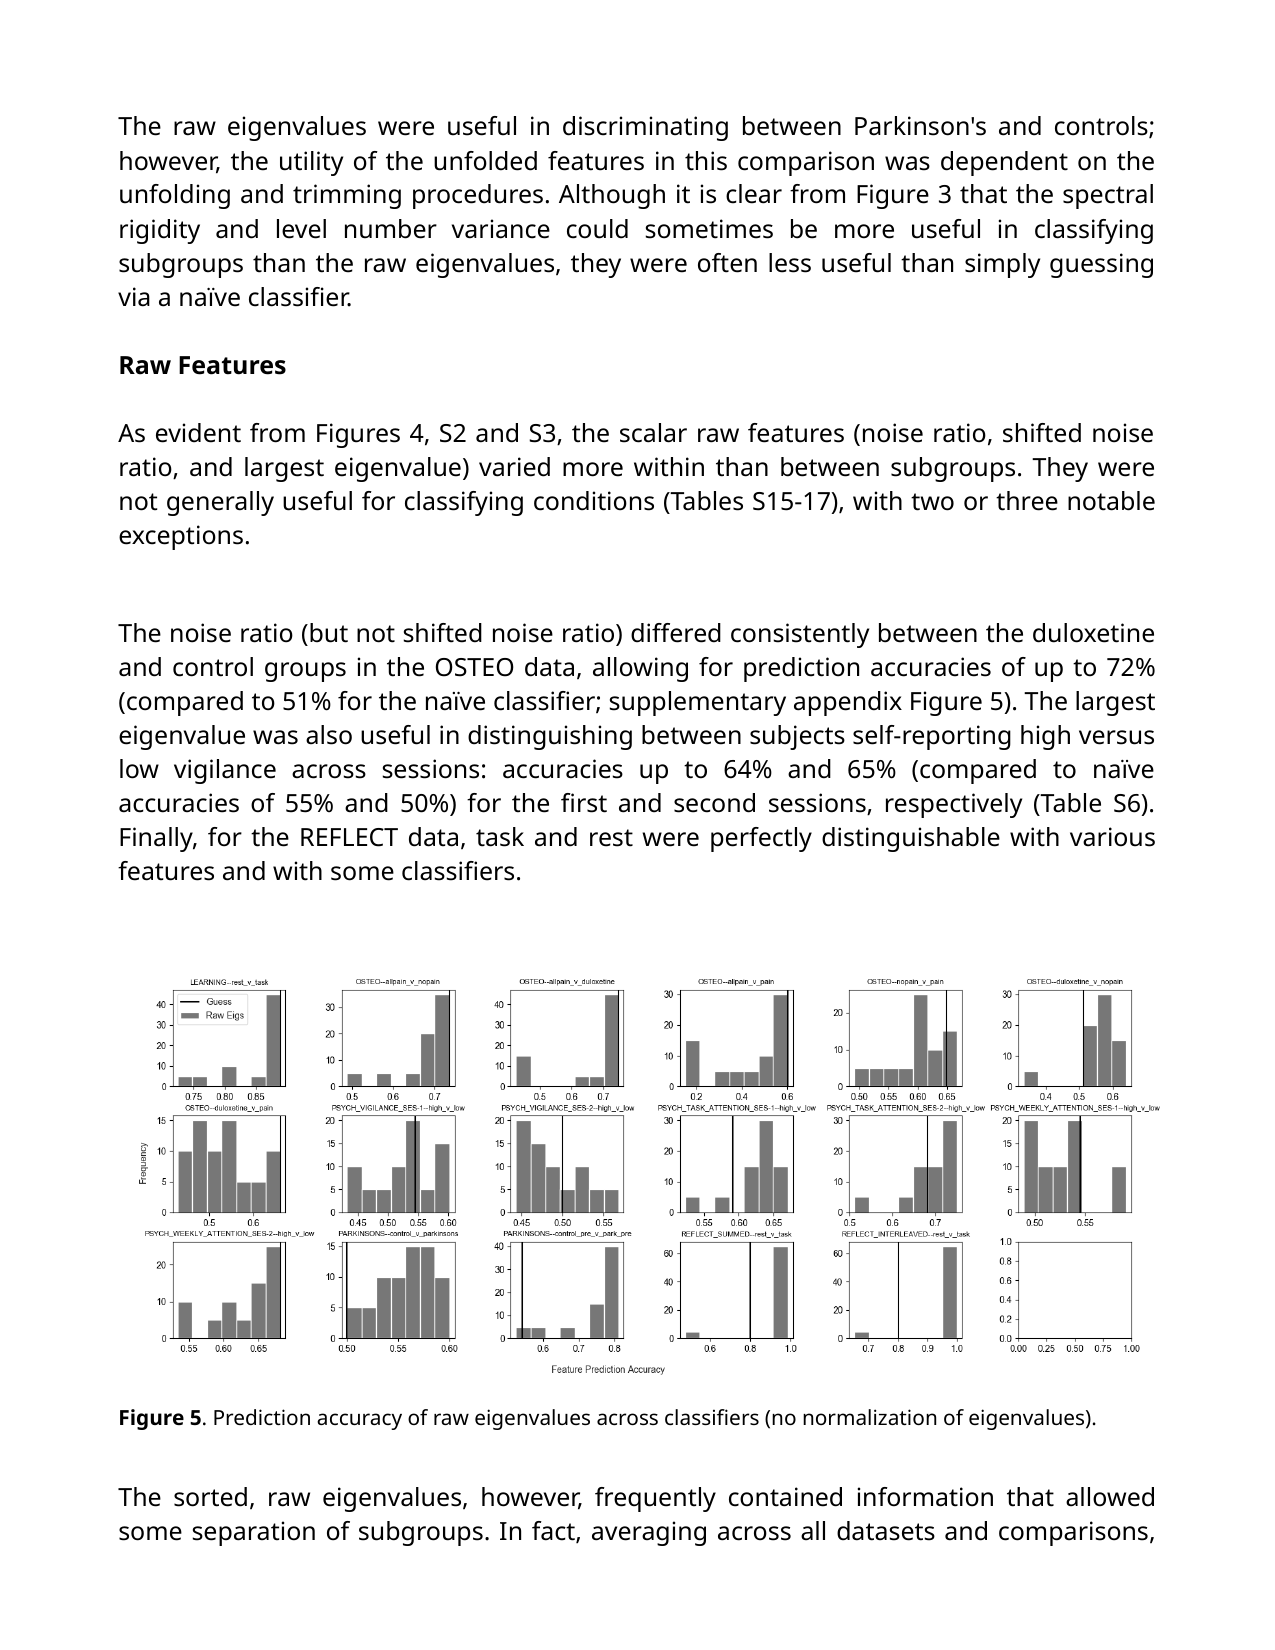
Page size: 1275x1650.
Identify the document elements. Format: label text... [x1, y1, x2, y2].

text The noise ratio (but not shifted noise ratio) differed consistently between the duloxetine and control groups in the OSTEO data, allowing for prediction accuracies of up to 72% (compared to 51% for the naïve classifier; supplementary appendix Figure 5). The largest eigenvalue was also useful in distinguishing between subjects self-reporting high versus low vigilance across sessions: accuracies up to 64% and 65% (compared to naïve accuracies of 55% and 50%) for the first and second sessions, respectively (Table S6). Finally, for the REFLECT data, task and rest were perfectly distinguishable with various features and with some classifiers. [118, 616, 1157, 888]
text The sorted, raw eigenvalues, however, frequently contained information that allowed some separation of subgroups. In fact, averaging across all datasets and comparisons, [118, 1480, 1157, 1548]
text Raw Features [118, 347, 1157, 382]
text As evident from Figures 4, S2 and S3, the scalar raw features (noise ratio, shifted noise ratio, and largest eigenvalue) varied more within than between subgroups. They were not generally useful for classifying conditions (Tables S15-17), with two or three notable exceptions. [118, 416, 1157, 552]
picture [120, 962, 1179, 1388]
text Figure 5. Prediction accuracy of raw eigenvalues across classifiers (no normalization of eigenvalues). [118, 952, 1157, 1431]
text The raw eigenvalues were useful in discriminating between Parkinson's and controls; however, the utility of the unfolded features in this comparison was dependent on the unfolding and trimming procedures. Although it is clear from Figure 3 that the spectral rigidity and level number variance could sometimes be more useful in classifying subgroups than the raw eigenvalues, they were often less useful than simply guessing via a naïve classifier. [118, 109, 1157, 313]
